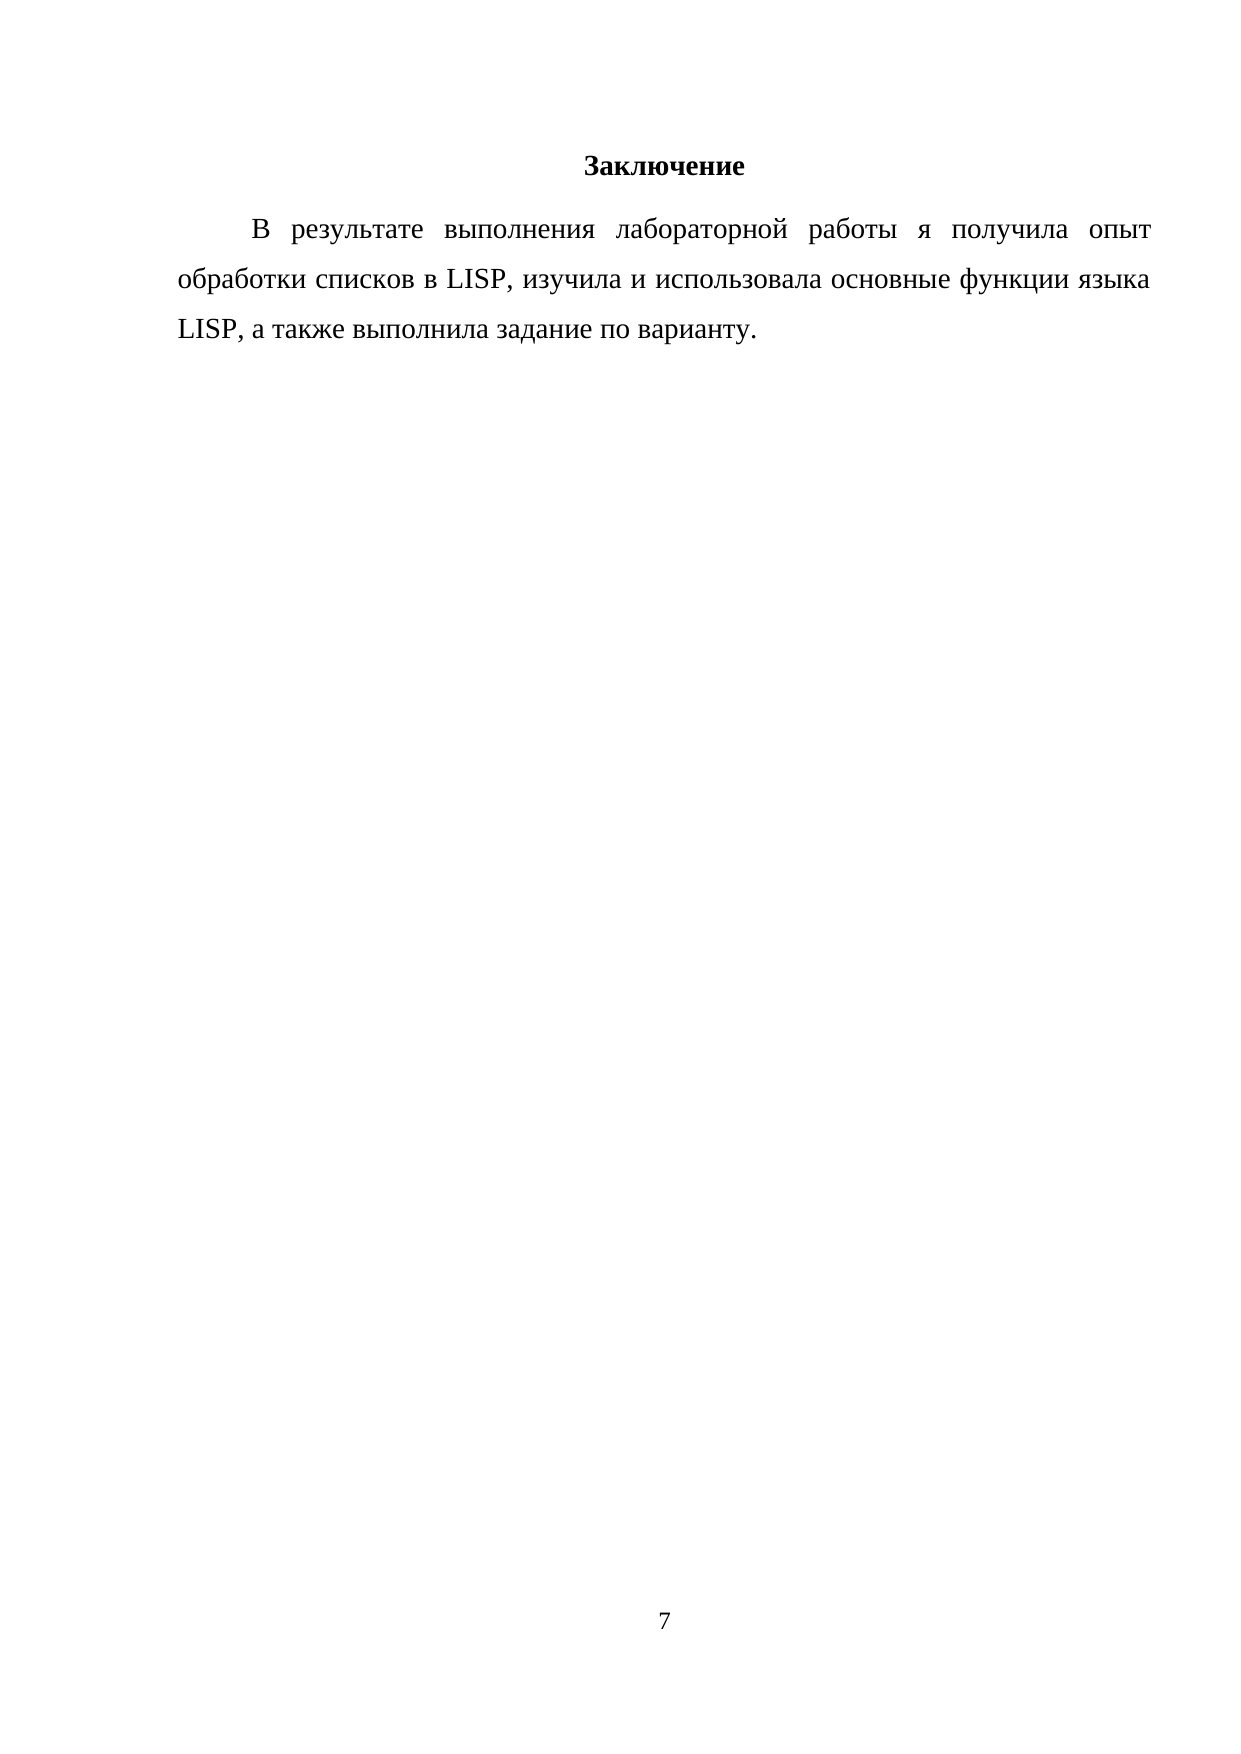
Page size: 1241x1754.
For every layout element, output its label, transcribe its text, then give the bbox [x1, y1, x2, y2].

text В результате выполнения лабораторной работы я получила опыт обработки списков в LISP, изучила и использовала основные функции языка LISP, а также выполнила задание по варианту. [177, 211, 1152, 345]
subtitle Заключение [177, 148, 1152, 181]
